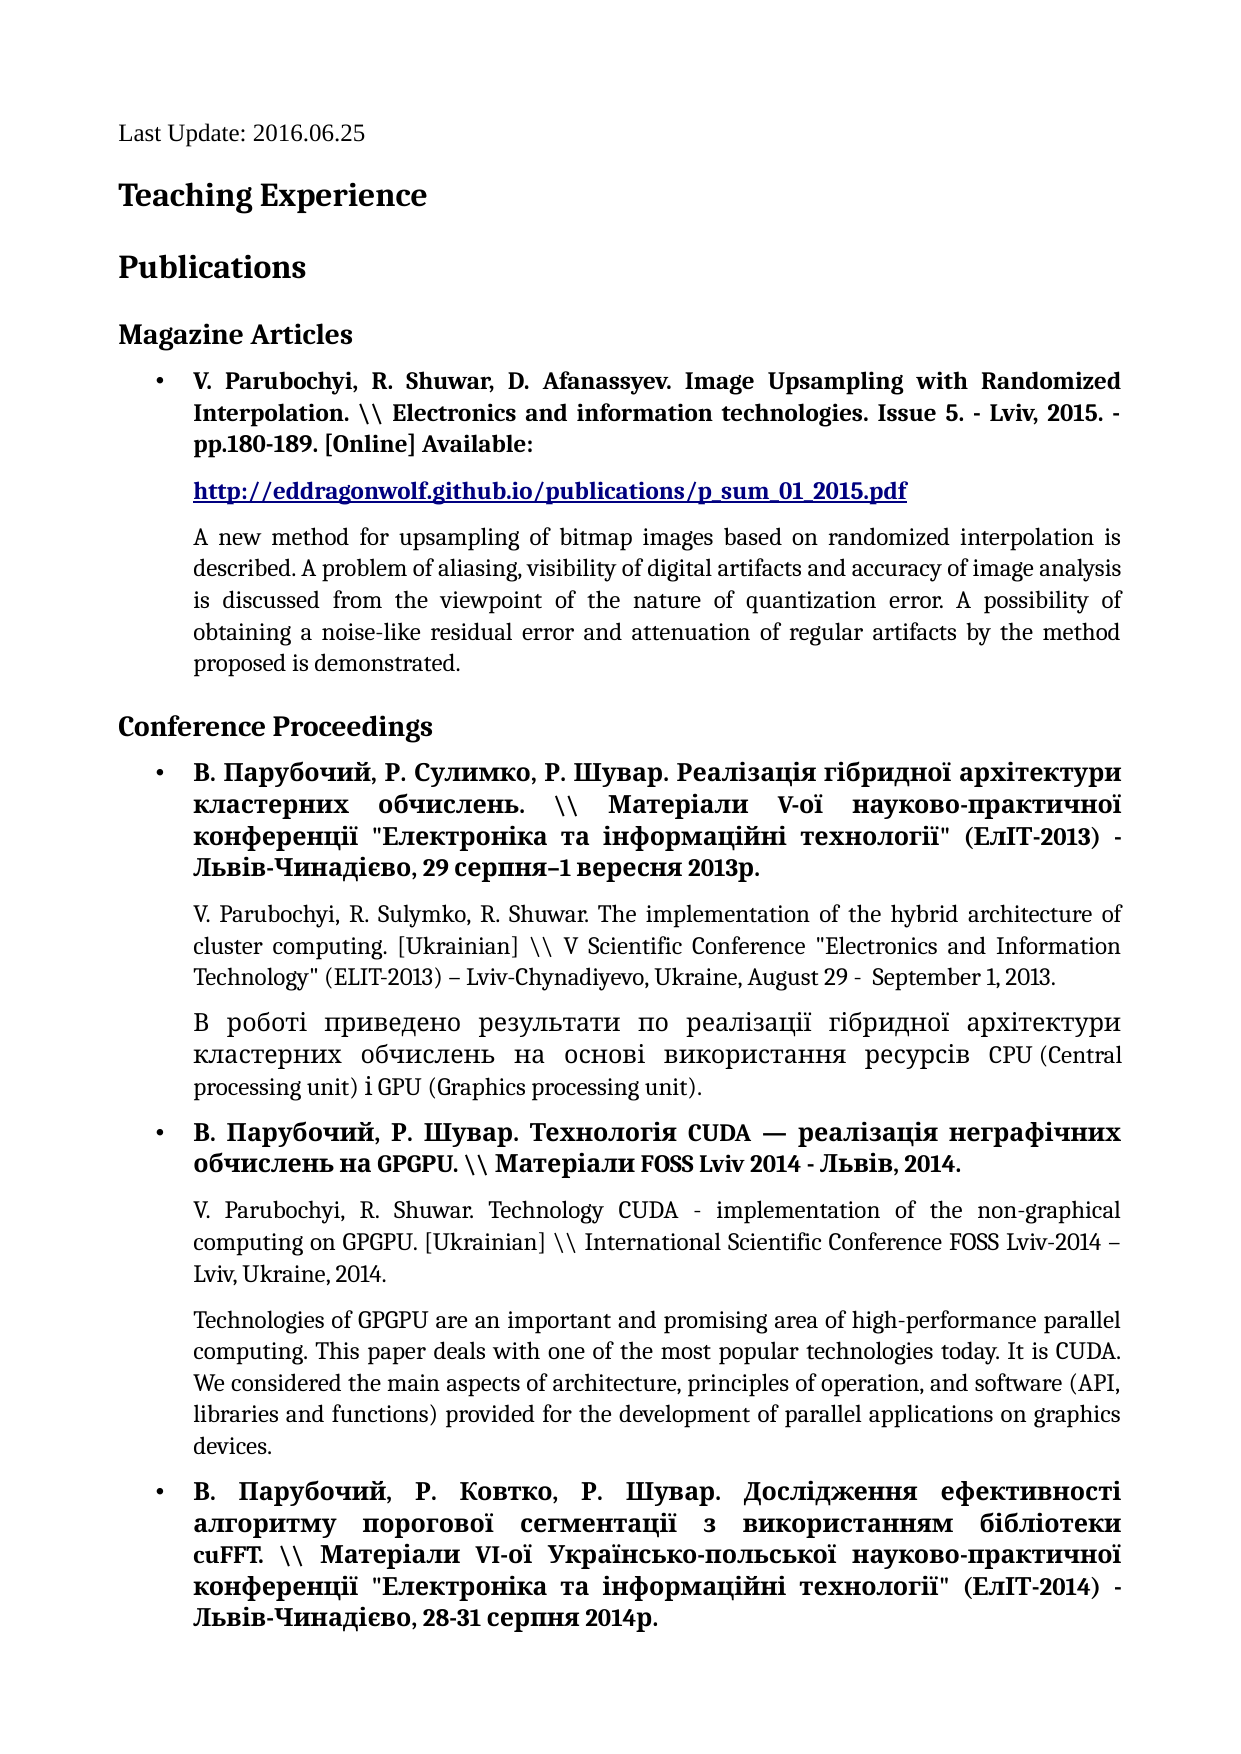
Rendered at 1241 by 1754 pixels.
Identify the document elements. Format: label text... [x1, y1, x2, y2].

list V. Parubochyi, R. Shuwar. Technology CUDA - implementation of the non-graphical computing on GPGPU. [Ukrainian] \\ International Scientific Conference FOSS Lviv-2014 – Lviv, Ukraine, 2014. [156, 1196, 1122, 1288]
list В. Парубочий, Р. Ковтко, Р. Шувар. Дослідження ефективності алгоритму порогової сегментації з використанням бібліотеки cuFFT. \\ Матеріали VI-ої Українсько-польської науково-практичної конференції "Електроніка та інформаційні технології" (ЕлІТ-2014) - Львів-Чинадієво, 28-31 серпня 2014р. [156, 1478, 1122, 1633]
list A new method for upsampling of bitmap images based on randomized interpolation is described. A problem of aliasing, visibility of digital artifacts and accuracy of image analysis is discussed from the viewpoint of the nature of quantization error. A possibility of obtaining a noise-like residual error and attenuation of regular artifacts by the method proposed is demonstrated. [156, 523, 1122, 678]
subtitle Publications [118, 248, 1122, 287]
subtitle Teaching Experience [118, 176, 1122, 215]
subtitle Conference Proceedings [118, 710, 1122, 743]
list В. Парубочий, Р. Шувар. Технологія CUDA — реалізація неграфічних обчислень на GPGPU. \\ Матеріали FOSS Lviv 2014 - Львів, 2014. [156, 1119, 1122, 1179]
list http://eddragonwolf.github.io/publications/p_sum_01_2015.pdf [156, 477, 1122, 505]
list Technologies of GPGPU are an important and promising area of high-performance parallel computing. This paper deals with one of the most popular technologies today. It is CUDA. We considered the main aspects of architecture, principles of operation, and software (API, libraries and functions) provided for the development of parallel applications on graphics devices. [156, 1306, 1122, 1461]
list V. Parubochyi, R. Shuwar, D. Afanassyev. Image Upsampling with Randomized Interpolation. \\ Electronics and information technologies. Issue 5. - Lviv, 2015. - pp.180-189. [Online] Available: [156, 367, 1122, 459]
list В роботі приведено результати по реалізації гібридної архітектури кластерних обчислень на основі використання ресурсів CPU (Central processing unit) і GPU (Graphics processing unit). [156, 1009, 1122, 1101]
list V. Parubochyi, R. Sulymko, R. Shuwar. The implementation of the hybrid architecture of cluster computing. [Ukrainian] \\ V Scientific Conference "Electronics and Information Technology" (ELIT-2013) – Lviv-Chynadiyevo, Ukraine, August 29 - September 1, 2013. [156, 900, 1122, 992]
list В. Парубочий, Р. Сулимко, Р. Шувар. Реалізація гібридної архітектури кластерних обчислень. \\ Матеріали V-ої науково-практичної конференції "Електроніка та інформаційні технології" (ЕлІТ-2013) - Львів-Чинадієво, 29 серпня–1 вересня 2013р. [156, 759, 1122, 883]
subtitle Magazine Articles [118, 318, 1122, 351]
